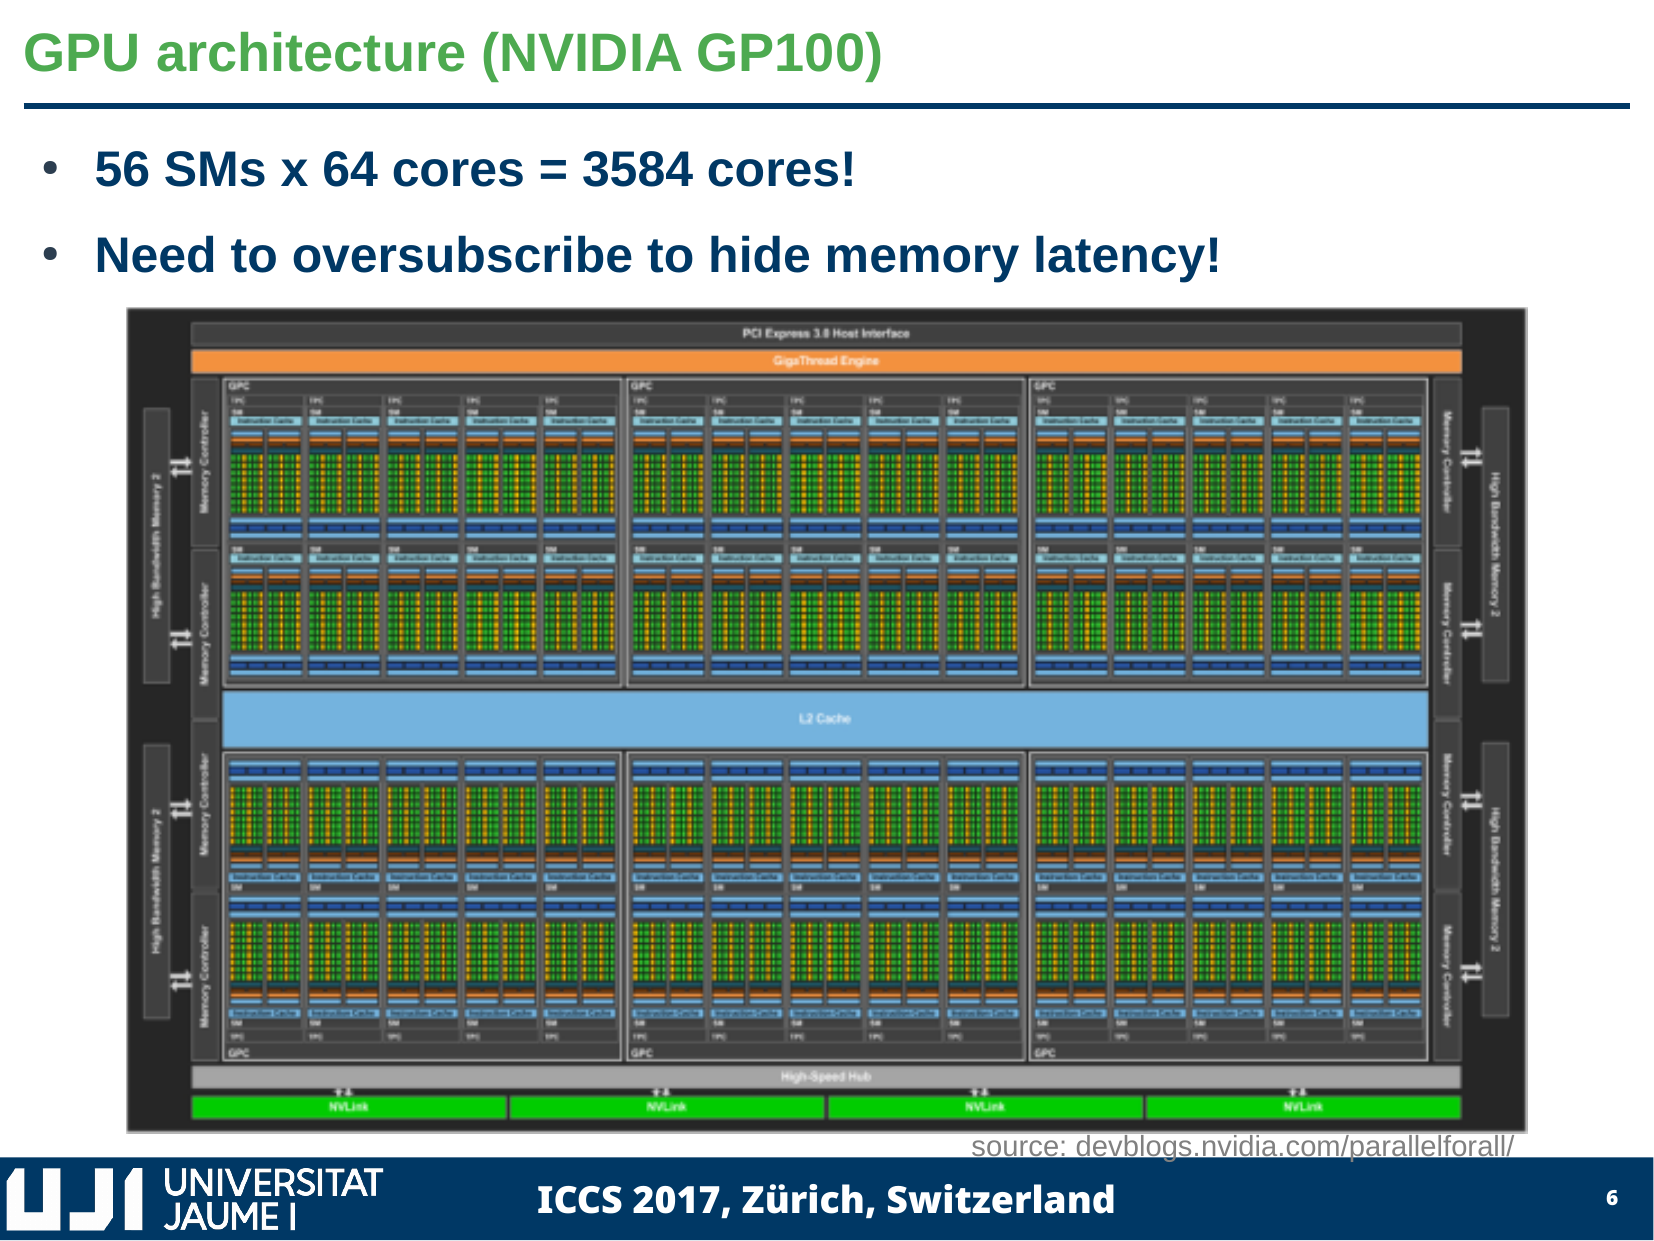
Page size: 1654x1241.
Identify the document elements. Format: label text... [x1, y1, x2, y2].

picture [126, 307, 1528, 1134]
title GPU architecture (NVIDIA GP100) [23, 0, 1630, 107]
picture [0, 1158, 390, 1241]
list 56 SMs x 64 cores = 3584 cores! Need to oversubscribe to hide memory latency! [23, 141, 1630, 308]
text_box source: devblogs.nvidia.com/parallelforall/ [956, 1122, 1531, 1170]
